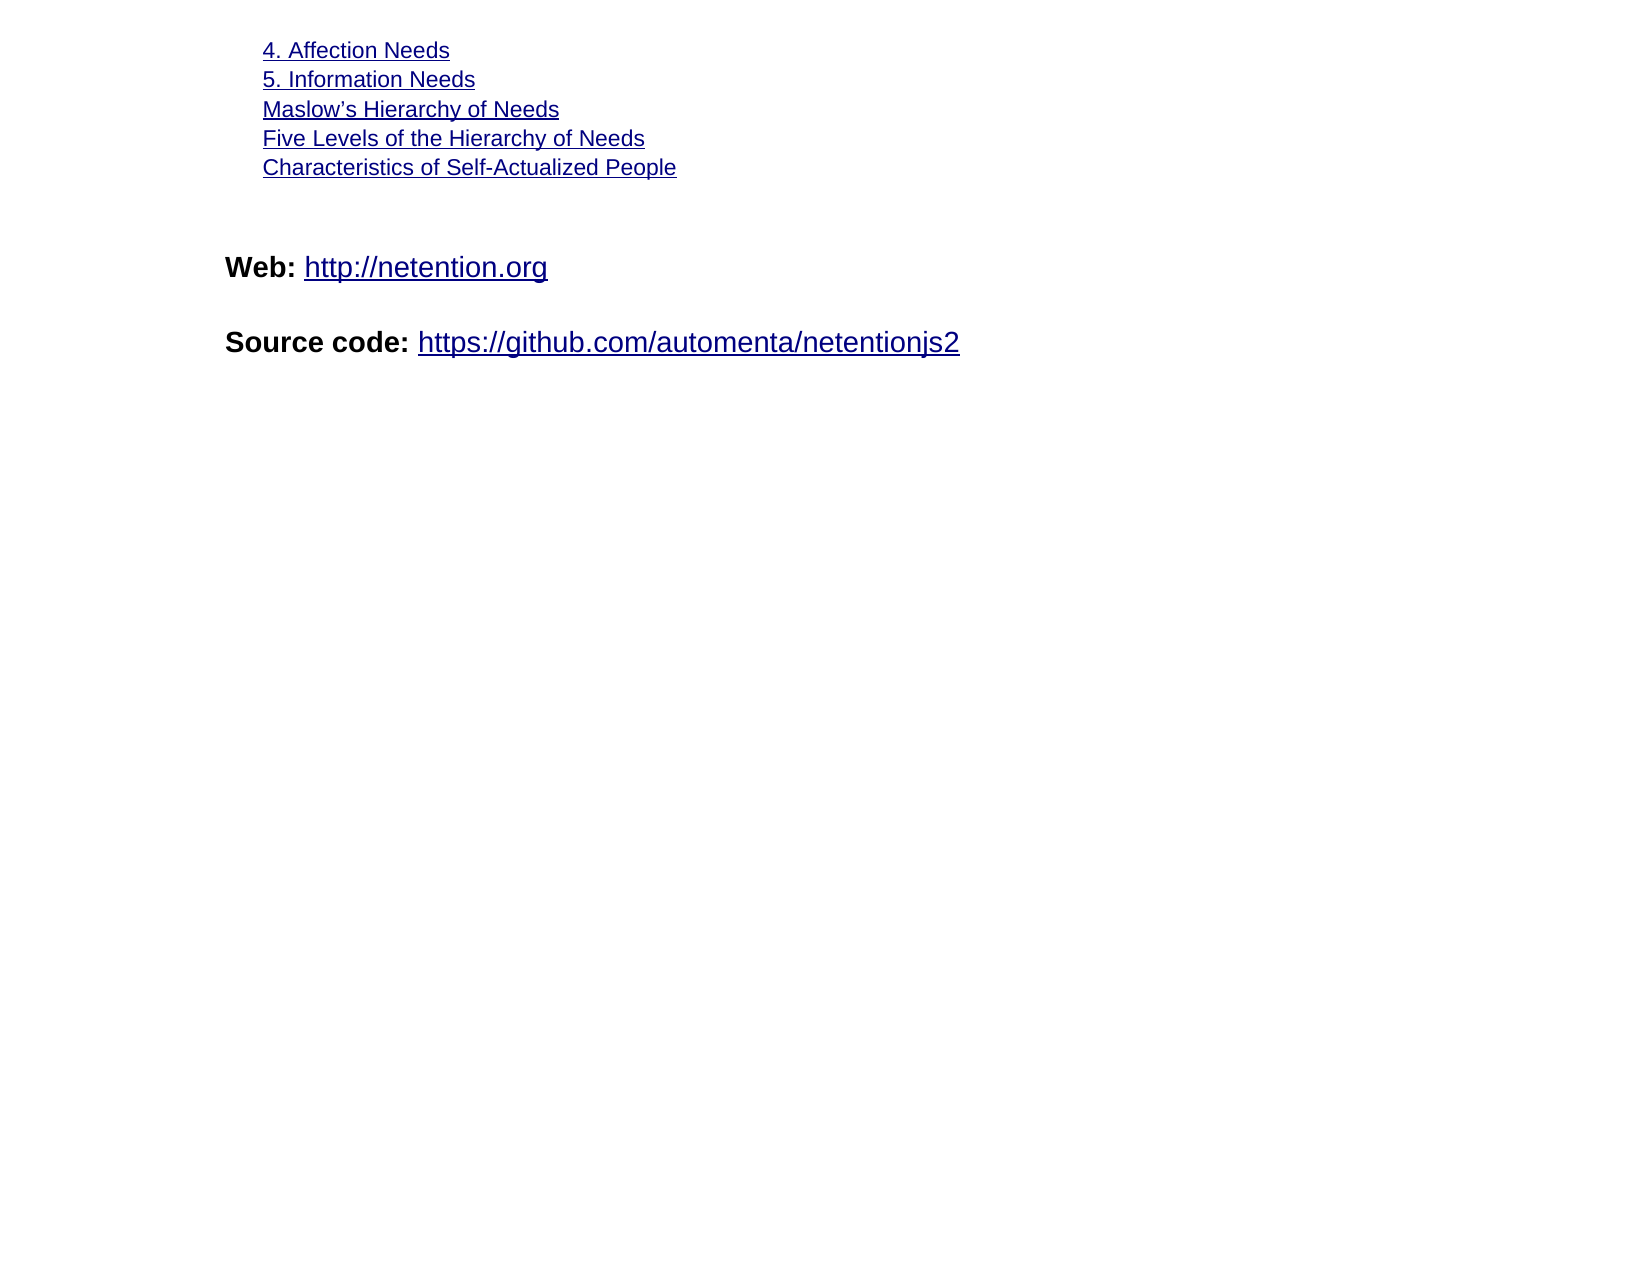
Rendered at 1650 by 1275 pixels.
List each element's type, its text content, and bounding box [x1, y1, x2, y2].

subtitle Web: http://netention.org [225, 251, 1500, 284]
text 4. Affection Needs [262, 37, 1500, 63]
text 5. Information Needs [262, 67, 1500, 92]
text Maslow’s Hierarchy of Needs [262, 96, 1500, 122]
subtitle Source code: https://github.com/automenta/netentionjs2 [225, 326, 1500, 359]
text Characteristics of Self-Actualized People [262, 155, 1500, 181]
text Five Levels of the Hierarchy of Needs [262, 126, 1500, 151]
